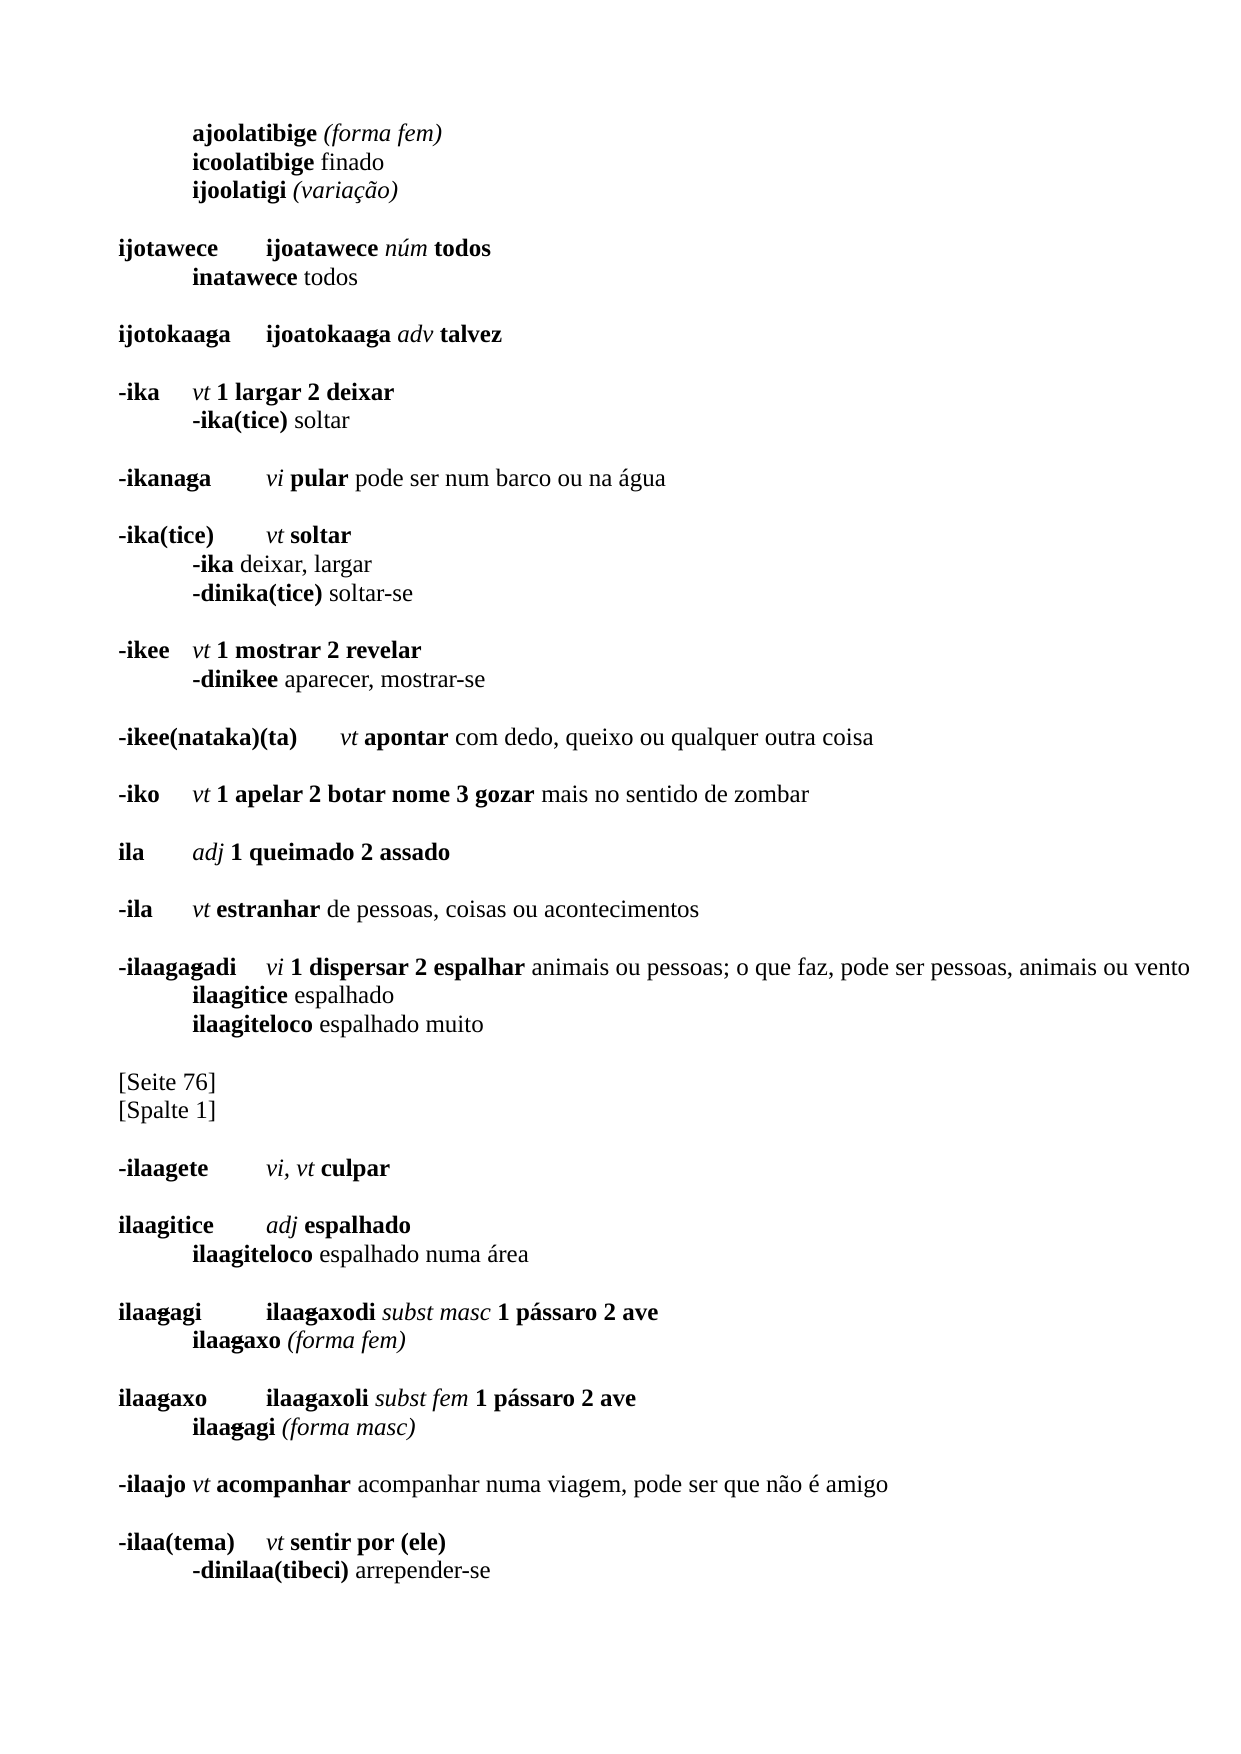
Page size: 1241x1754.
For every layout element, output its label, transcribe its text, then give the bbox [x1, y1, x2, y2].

text -ika(tice) vt soltar [118, 521, 1240, 549]
text ilaagaxo ilaagaxoli subst fem 1 pássaro 2 ave [118, 1383, 1240, 1412]
text -ikanaga vi pular pode ser num barco ou na água [118, 463, 1240, 492]
text -ilaa(tema) vt sentir por (ele) [118, 1527, 1240, 1556]
text -ila vt estranhar de pessoas, coisas ou acontecimentos [118, 894, 1240, 923]
text -ika vt 1 largar 2 deixar [118, 377, 1240, 406]
text -ilaagagadi vi 1 dispersar 2 espalhar animais ou pessoas; o que faz, pode ser pessoas, animais ou vento [118, 952, 1240, 981]
text ijotokaaga ijoatokaaga adv talvez [118, 319, 1240, 348]
text ilaagagi (forma masc) [118, 1412, 1240, 1441]
text ila adj 1 queimado 2 assado [118, 837, 1240, 866]
text -ikee vt 1 mostrar 2 revelar [118, 636, 1240, 664]
text -dinilaa(tibeci) arrepender-se [118, 1556, 1240, 1584]
text -ilaagete vi, vt culpar [118, 1153, 1240, 1182]
text -ika(tice) soltar [118, 406, 1240, 434]
text icoolatibige finado [118, 147, 1240, 176]
text -ilaajo vt acompanhar acompanhar numa viagem, pode ser que não é amigo [118, 1469, 1240, 1498]
text -dinikee aparecer, mostrar-se [118, 664, 1240, 693]
text ilaagiteloco espalhado muito [118, 1009, 1240, 1038]
text -ikee(nataka)(ta) vt apontar com dedo, queixo ou qualquer outra coisa [118, 722, 1240, 751]
text ajoolatibige (forma fem) [118, 118, 1240, 147]
text ilaagaxo (forma fem) [118, 1326, 1240, 1354]
text ilaagiteloco espalhado numa área [118, 1239, 1240, 1268]
text -iko vt 1 apelar 2 botar nome 3 gozar mais no sentido de zombar [118, 779, 1240, 808]
text ilaagitice adj espalhado [118, 1211, 1240, 1239]
text [Seite 76] [118, 1067, 1240, 1096]
text ilaagitice espalhado [118, 981, 1240, 1009]
text [Spalte 1] [118, 1096, 1240, 1124]
text ijoolatigi (variação) [118, 176, 1240, 204]
text inatawece todos [118, 262, 1240, 291]
text -ika deixar, largar [118, 549, 1240, 578]
text ijotawece ijoatawece núm todos [118, 233, 1240, 262]
text ilaagagi ilaagaxodi subst masc 1 pássaro 2 ave [118, 1297, 1240, 1326]
text -dinika(tice) soltar-se [118, 578, 1240, 607]
